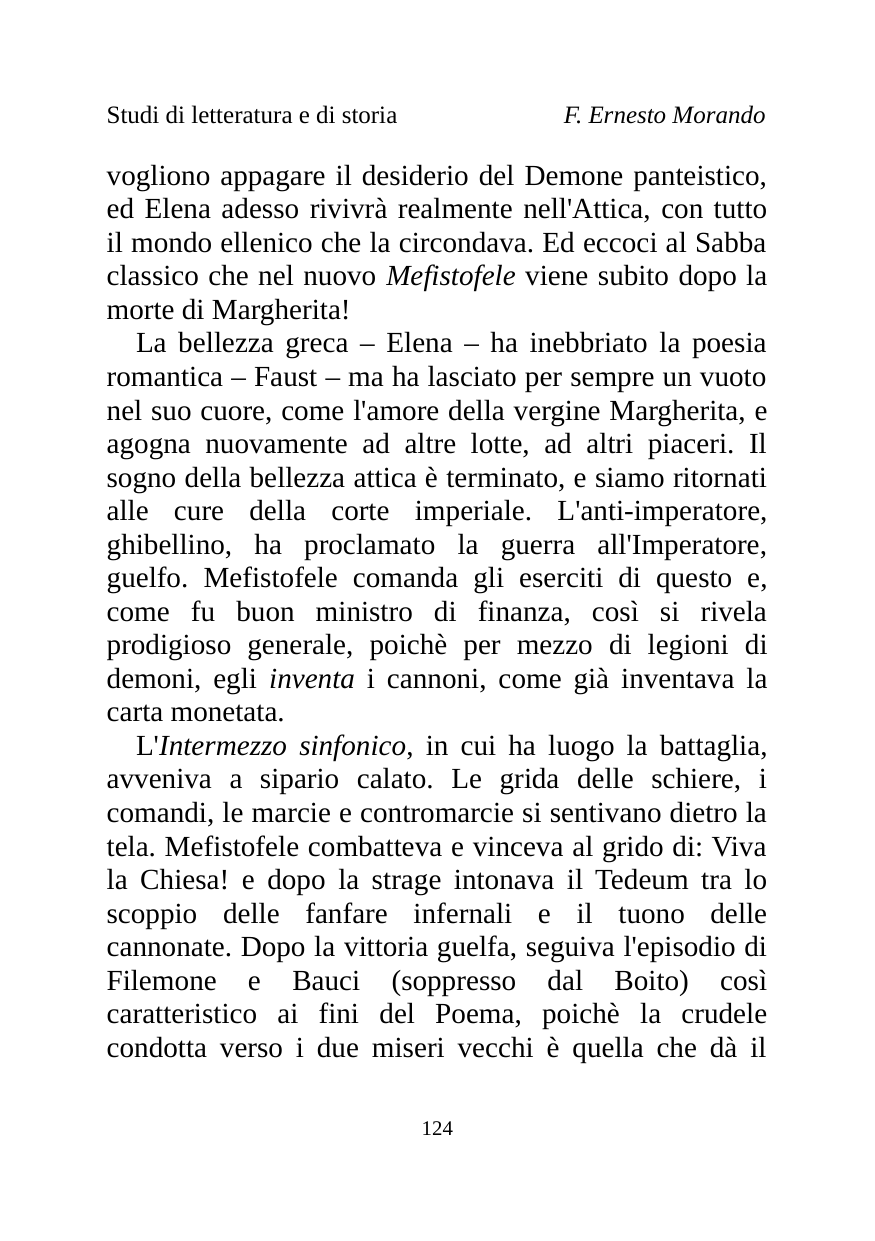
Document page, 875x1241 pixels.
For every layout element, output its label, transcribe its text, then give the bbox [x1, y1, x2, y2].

text La bellezza greca – Elena – ha inebbriato la poesia romantica – Faust – ma ha lasciato per sempre un vuoto nel suo cuore, come l'amore della vergine Margherita, e agogna nuovamente ad altre lotte, ad altri piaceri. Il sogno della bellezza attica è terminato, e siamo ritornati alle cure della corte imperiale. L'anti-imperatore, ghibellino, ha proclamato la guerra all'Imperatore, guelfo. Mefistofele comanda gli eserciti di questo e, come fu buon ministro di finanza, così si rivela prodigioso generale, poichè per mezzo di legioni di demoni, egli inventa i cannoni, come già inventava la carta monetata. [106, 326, 768, 728]
text vogliono appagare il desiderio del Demone panteistico, ed Elena adesso rivivrà realmente nell'Attica, con tutto il mondo ellenico che la circondava. Ed eccoci al Sabba classico che nel nuovo Mefistofele viene subito dopo la morte di Margherita! [106, 158, 768, 326]
text L'Intermezzo sinfonico, in cui ha luogo la battaglia, avveniva a sipario calato. Le grida delle schiere, i comandi, le marcie e contromarcie si sentivano dietro la tela. Mefistofele combatteva e vinceva al grido di: Viva la Chiesa! e dopo la strage intonava il Tedeum tra lo scoppio delle fanfare infernali e il tuono delle cannonate. Dopo la vittoria guelfa, seguiva l'episodio di Filemone e Bauci (soppresso dal Boito) così caratteristico ai fini del Poema, poichè la crudele condotta verso i due miseri vecchi è quella che dà il [106, 728, 768, 1063]
